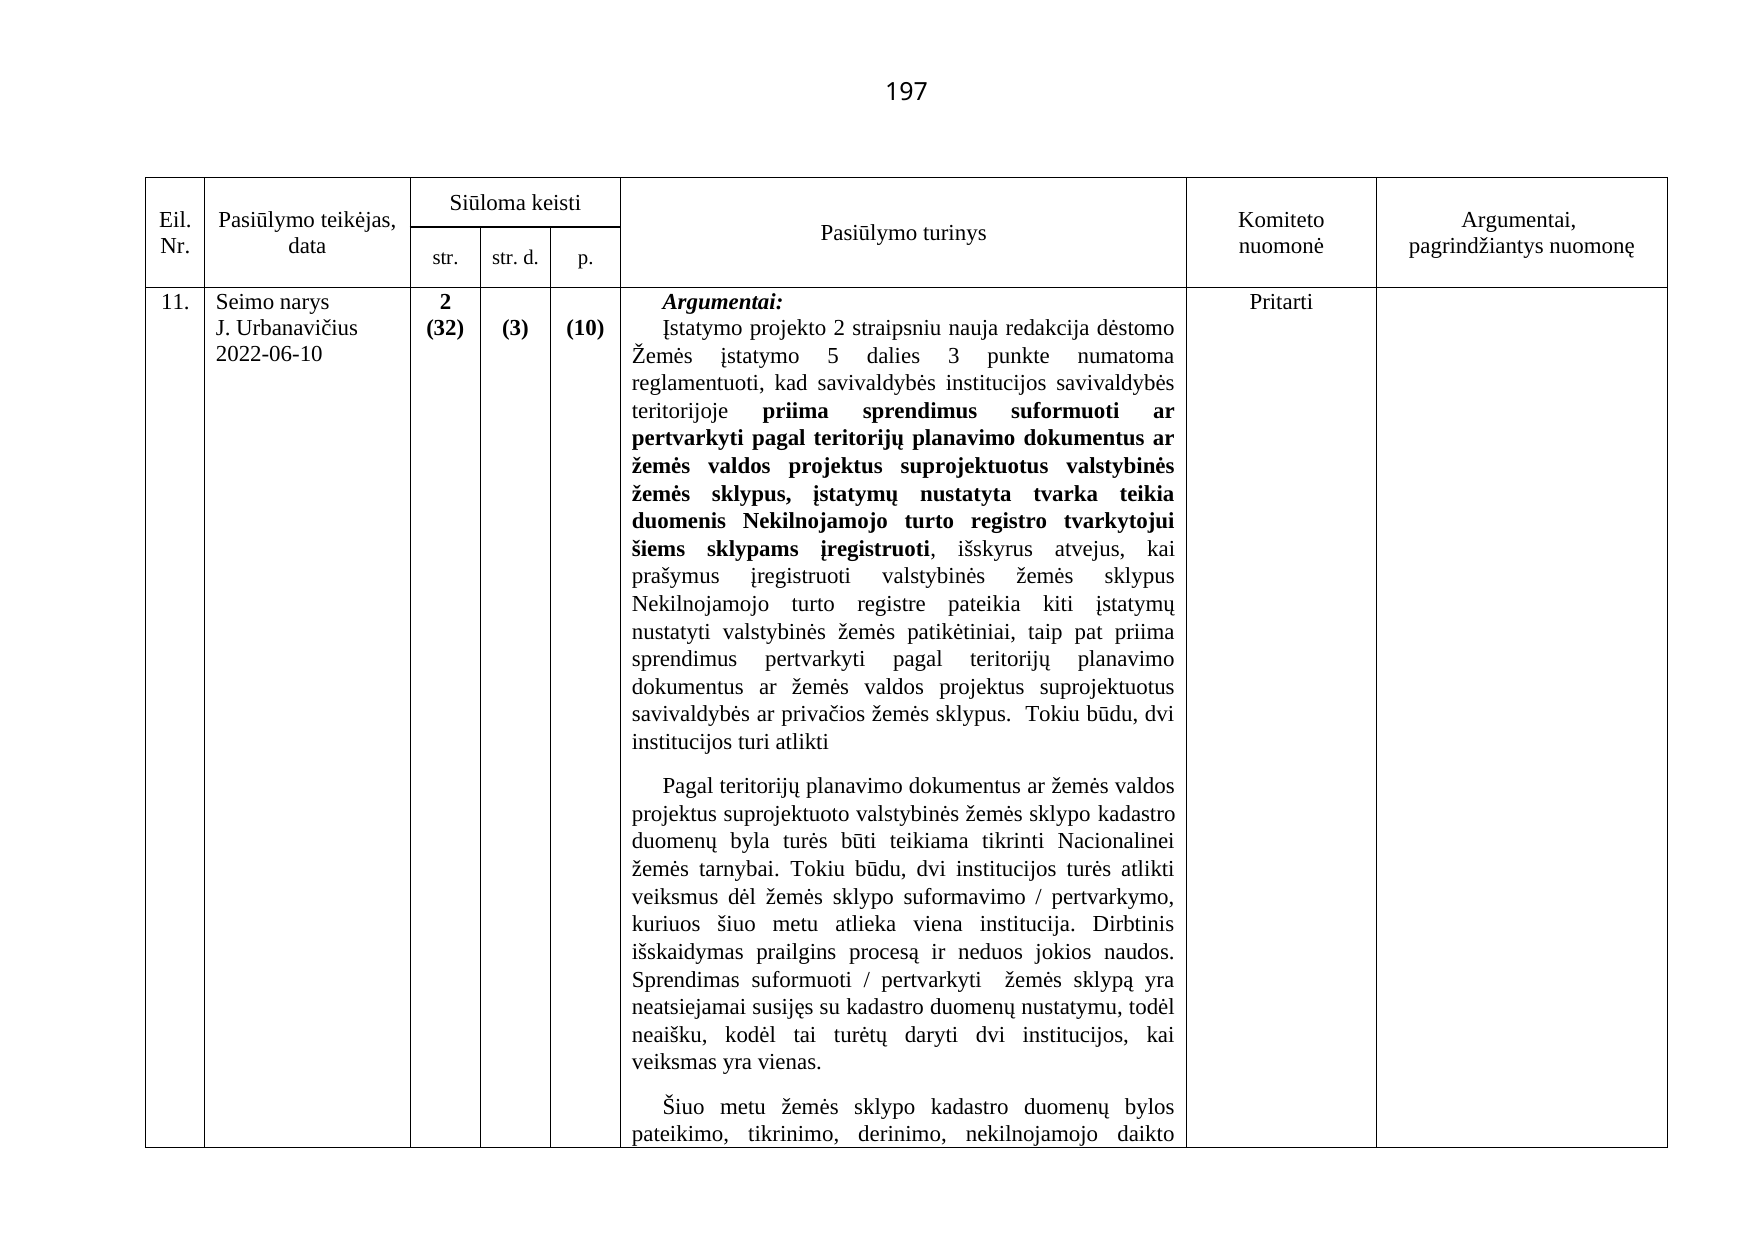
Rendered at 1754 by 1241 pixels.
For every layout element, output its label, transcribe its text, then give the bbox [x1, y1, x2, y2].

table_header Siūloma keisti [411, 178, 620, 226]
table_header Pasiūlymo turinys [621, 178, 1186, 287]
table_cell (10) [551, 288, 620, 1147]
table_cell Seimo narys J. Urbanavičius 2022-06-10 [205, 288, 410, 1147]
table_cell Argumentai: Įstatymo projekto 2 straipsniu nauja redakcija dėstomo Žemės įstatymo 5 dalies 3 punkte numatoma reglamentuoti, kad savivaldybės institucijos savivaldybės teritorijoje priima sprendimus suformuoti ar pertvarkyti pagal teritorijų planavimo dokumentus ar žemės valdos projektus suprojektuotus valstybinės žemės sklypus, įstatymų nustatyta tvarka teikia duomenis Nekilnojamojo turto registro tvarkytojui šiems sklypams įregistruoti, išskyrus atvejus, kai prašymus įregistruoti valstybinės žemės sklypus Nekilnojamojo turto registre pateikia kiti įstatymų nustatyti valstybinės žemės patikėtiniai, taip pat priima sprendimus pertvarkyti pagal teritorijų planavimo dokumentus ar žemės valdos projektus suprojektuotus savivaldybės ar privačios žemės sklypus. Tokiu būdu, dvi institucijos turi atlikti Pagal teritorijų planavimo dokumentus ar žemės valdos projektus suprojektuoto valstybinės žemės sklypo kadastro duomenų byla turės būti teikiama tikrinti Nacionalinei žemės tarnybai. Tokiu būdu, dvi institucijos turės atlikti veiksmus dėl žemės sklypo suformavimo / pertvarkymo, kuriuos šiuo metu atlieka viena institucija. Dirbtinis išskaidymas prailgins procesą ir neduos jokios naudos. Sprendimas suformuoti / pertvarkyti žemės sklypą yra neatsiejamai susijęs su kadastro duomenų nustatymu, todėl neaišku, kodėl tai turėtų daryti dvi institucijos, kai veiksmas yra vienas. Šiuo metu žemės sklypo kadastro duomenų bylos pateikimo, tikrinimo, derinimo, nekilnojamojo daikto [621, 288, 1186, 1147]
table_cell str. [411, 228, 480, 287]
table_header Argumentai, pagrindžiantys nuomonę [1377, 178, 1667, 287]
table_cell str. d. [481, 228, 550, 287]
table_cell 11. [146, 288, 204, 1147]
table_header Komiteto nuomonė [1187, 178, 1376, 287]
table_header Eil. Nr. [146, 178, 204, 287]
table_cell (3) [481, 288, 550, 1147]
table_cell 2 (32) [411, 288, 480, 1147]
table_cell Pritarti [1187, 288, 1376, 1147]
table_cell p. [551, 228, 620, 287]
table_cell [1377, 288, 1667, 1147]
table_header Pasiūlymo teikėjas, data [205, 178, 410, 287]
